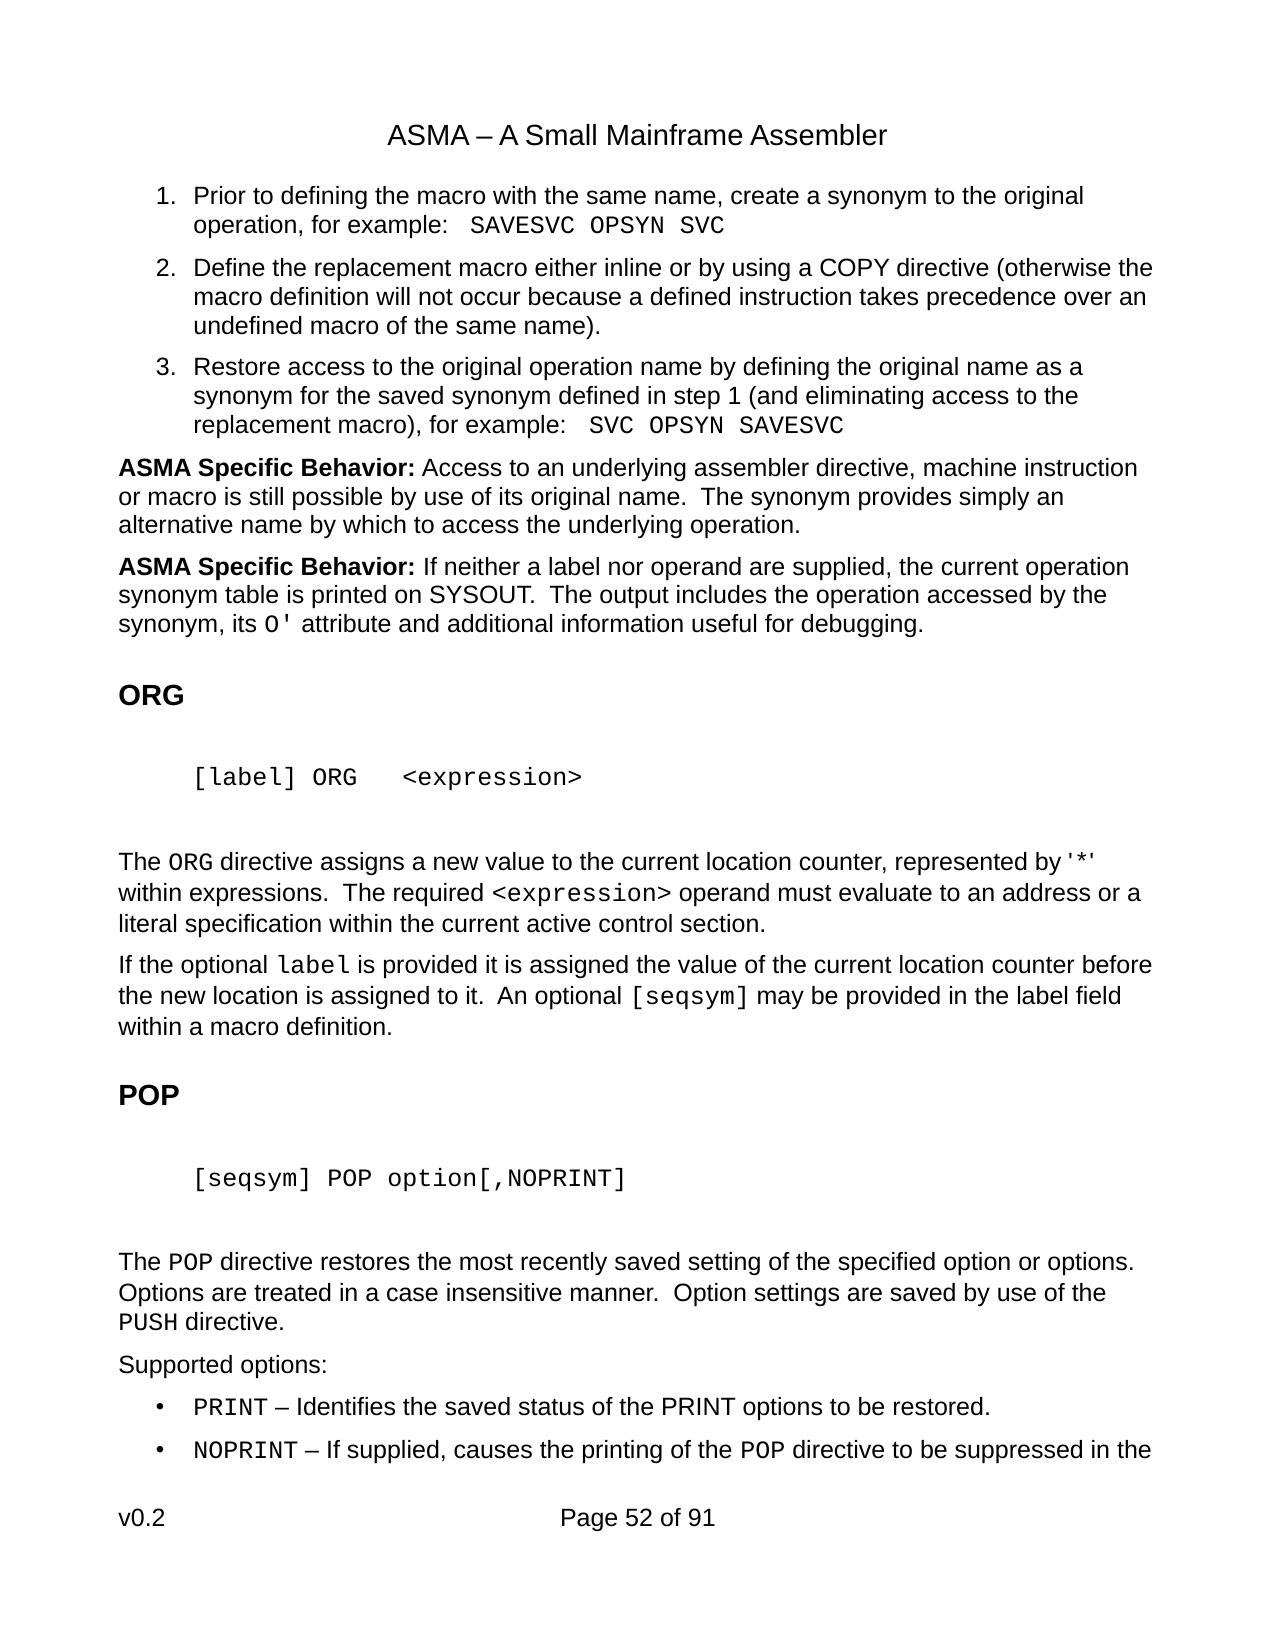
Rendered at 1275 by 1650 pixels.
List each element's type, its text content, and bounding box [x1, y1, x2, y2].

text [seqsym] POP option[,NOPRINT] [192, 1166, 1157, 1194]
text If the optional label is provided it is assigned the value of the current location counter before the new location is assigned to it. An optional [seqsym] may be provided in the label field within a macro definition. [118, 950, 1157, 1041]
text ASMA Specific Behavior: Access to an underlying assembler directive, machine instruction or macro is still possible by use of its original name. The synonym provides simply an alternative name by which to access the underlying operation. [118, 453, 1157, 539]
text Supported options: [118, 1350, 1157, 1379]
list Prior to defining the macro with the same name, create a synonym to the original operation, for example: SAVESVC OPSYN SVC [156, 181, 1157, 241]
subtitle POP [118, 1078, 1157, 1112]
list Restore access to the original operation name by defining the original name as a synonym for the saved synonym defined in step 1 (and eliminating access to the replacement macro), for example: SVC OPSYN SAVESVC [156, 352, 1157, 441]
list PRINT – Identifies the saved status of the PRINT options to be restored. [156, 1392, 1157, 1423]
text The POP directive restores the most recently saved setting of the specified option or options. Options are treated in a case insensitive manner. Option settings are saved by use of the PUSH directive. [118, 1247, 1157, 1338]
list Define the replacement macro either inline or by using a COPY directive (otherwise the macro definition will not occur because a defined instruction takes precedence over an undefined macro of the same name). [156, 253, 1157, 339]
text The ORG directive assigns a new value to the current location counter, represented by '*' within expressions. The required <expression> operand must evaluate to an address or a literal specification within the current active control section. [118, 847, 1157, 938]
list NOPRINT – If supplied, causes the printing of the POP directive to be suppressed in the [156, 1435, 1157, 1466]
subtitle ORG [118, 678, 1157, 711]
text ASMA Specific Behavior: If neither a label nor operand are supplied, the current operation synonym table is printed on SYSOUT. The output includes the operation accessed by the synonym, its O' attribute and additional information useful for debugging. [118, 552, 1157, 640]
text [label] ORG <expression> [192, 765, 1157, 793]
